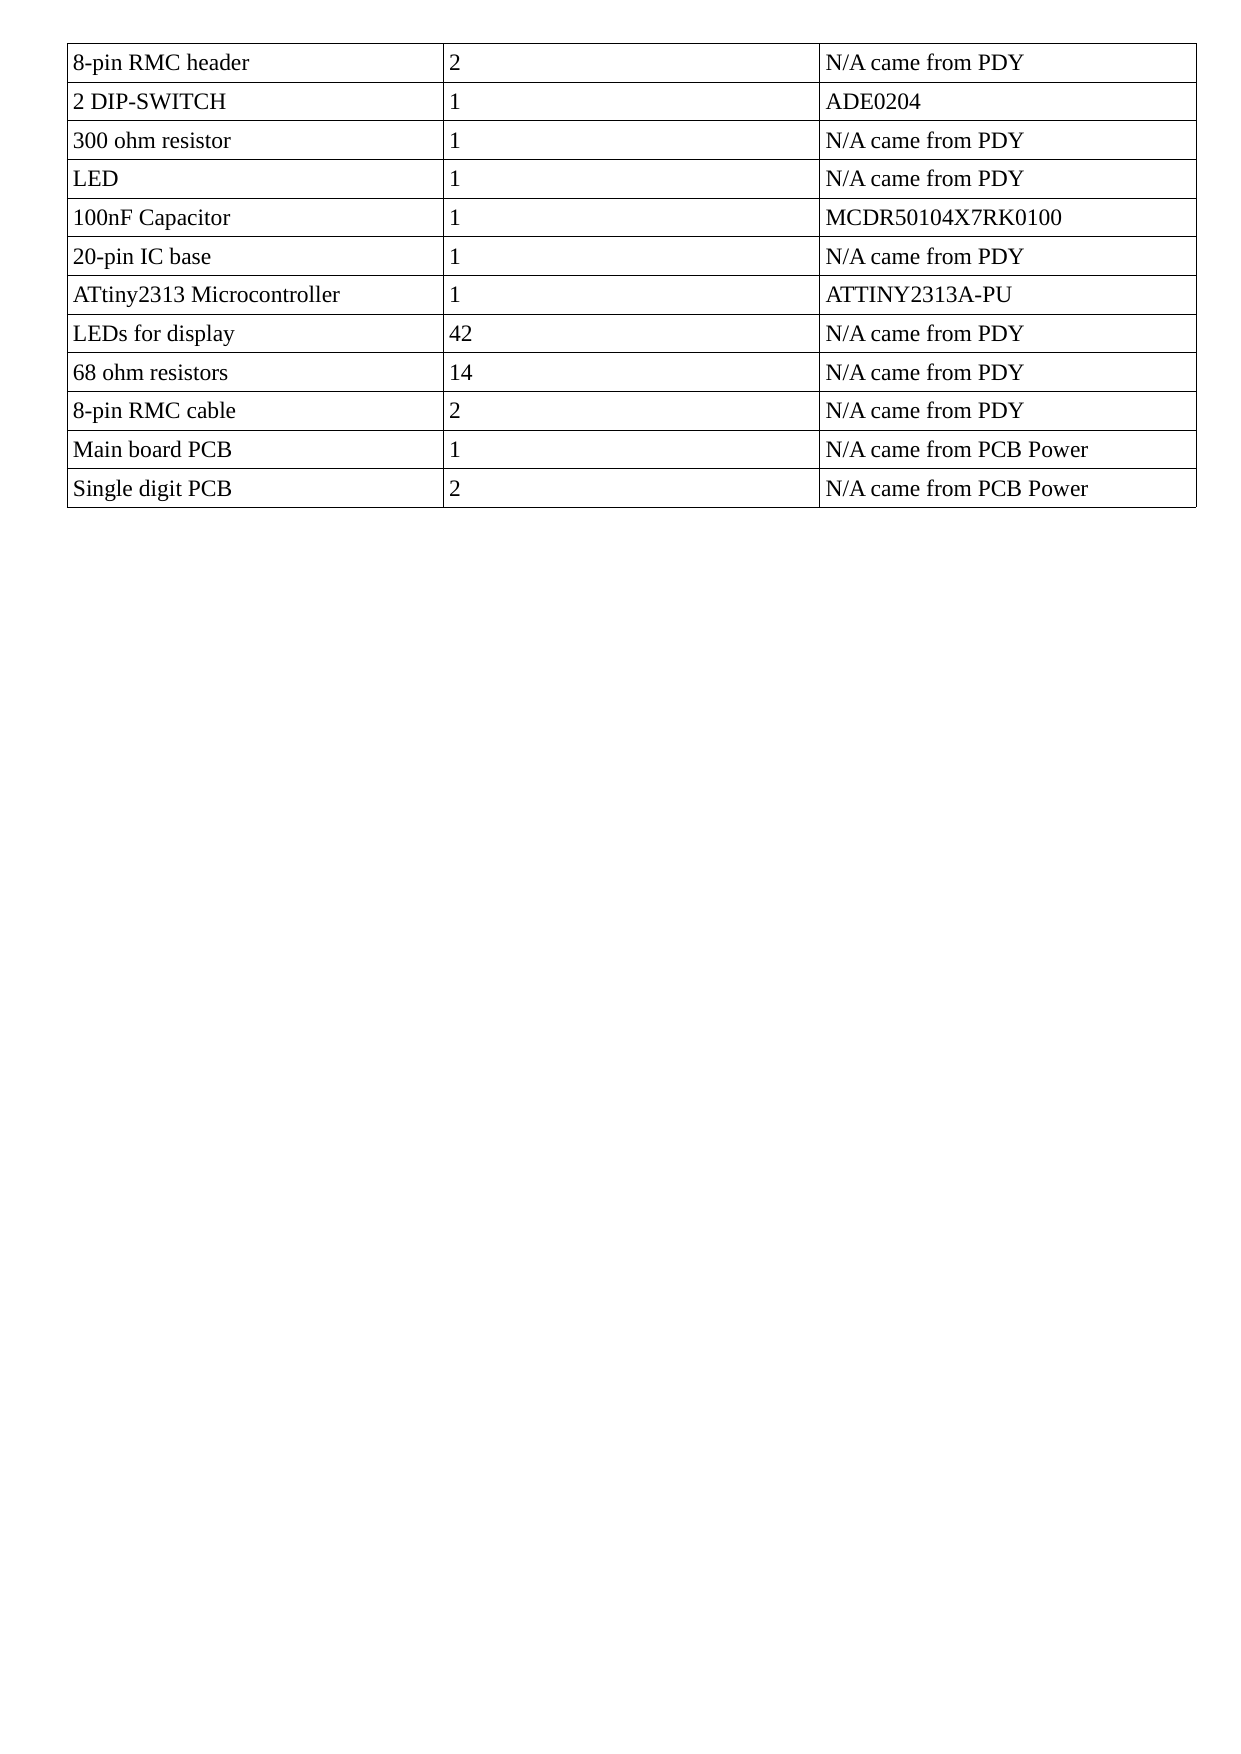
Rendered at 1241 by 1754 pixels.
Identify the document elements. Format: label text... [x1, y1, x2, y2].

table_cell 2 [444, 44, 819, 82]
table_cell N/A came from PDY [820, 121, 1196, 159]
table_cell 14 [444, 353, 819, 391]
table_cell N/A came from PCB Power [820, 431, 1196, 468]
table_cell 1 [444, 431, 819, 468]
table_cell N/A came from PDY [820, 392, 1196, 429]
table_cell N/A came from PDY [820, 44, 1196, 82]
table_cell ADE0204 [820, 83, 1196, 120]
table_cell Main board PCB [68, 431, 443, 468]
table_cell 1 [444, 237, 819, 275]
table_cell N/A came from PDY [820, 160, 1196, 198]
table_cell 100nF Capacitor [68, 199, 443, 236]
table_cell 68 ohm resistors [68, 353, 443, 391]
table_cell MCDR50104X7RK0100 [820, 199, 1196, 236]
table_cell N/A came from PDY [820, 315, 1196, 352]
table_cell N/A came from PDY [820, 353, 1196, 391]
table_cell N/A came from PCB Power [820, 469, 1196, 507]
table_cell 1 [444, 199, 819, 236]
table_cell LED [68, 160, 443, 198]
table_cell LEDs for display [68, 315, 443, 352]
table_cell 2 DIP-SWITCH [68, 83, 443, 120]
table_cell 8-pin RMC header [68, 44, 443, 82]
table_cell 1 [444, 160, 819, 198]
table_cell 1 [444, 83, 819, 120]
table_cell 20-pin IC base [68, 237, 443, 275]
table_cell 8-pin RMC cable [68, 392, 443, 429]
table_cell 2 [444, 392, 819, 429]
table_cell Single digit PCB [68, 469, 443, 507]
table_cell 1 [444, 276, 819, 313]
table_cell 300 ohm resistor [68, 121, 443, 159]
table_cell 1 [444, 121, 819, 159]
table_cell ATtiny2313 Microcontroller [68, 276, 443, 313]
table_cell 42 [444, 315, 819, 352]
table_cell ATTINY2313A-PU [820, 276, 1196, 313]
table_cell 2 [444, 469, 819, 507]
table_cell N/A came from PDY [820, 237, 1196, 275]
